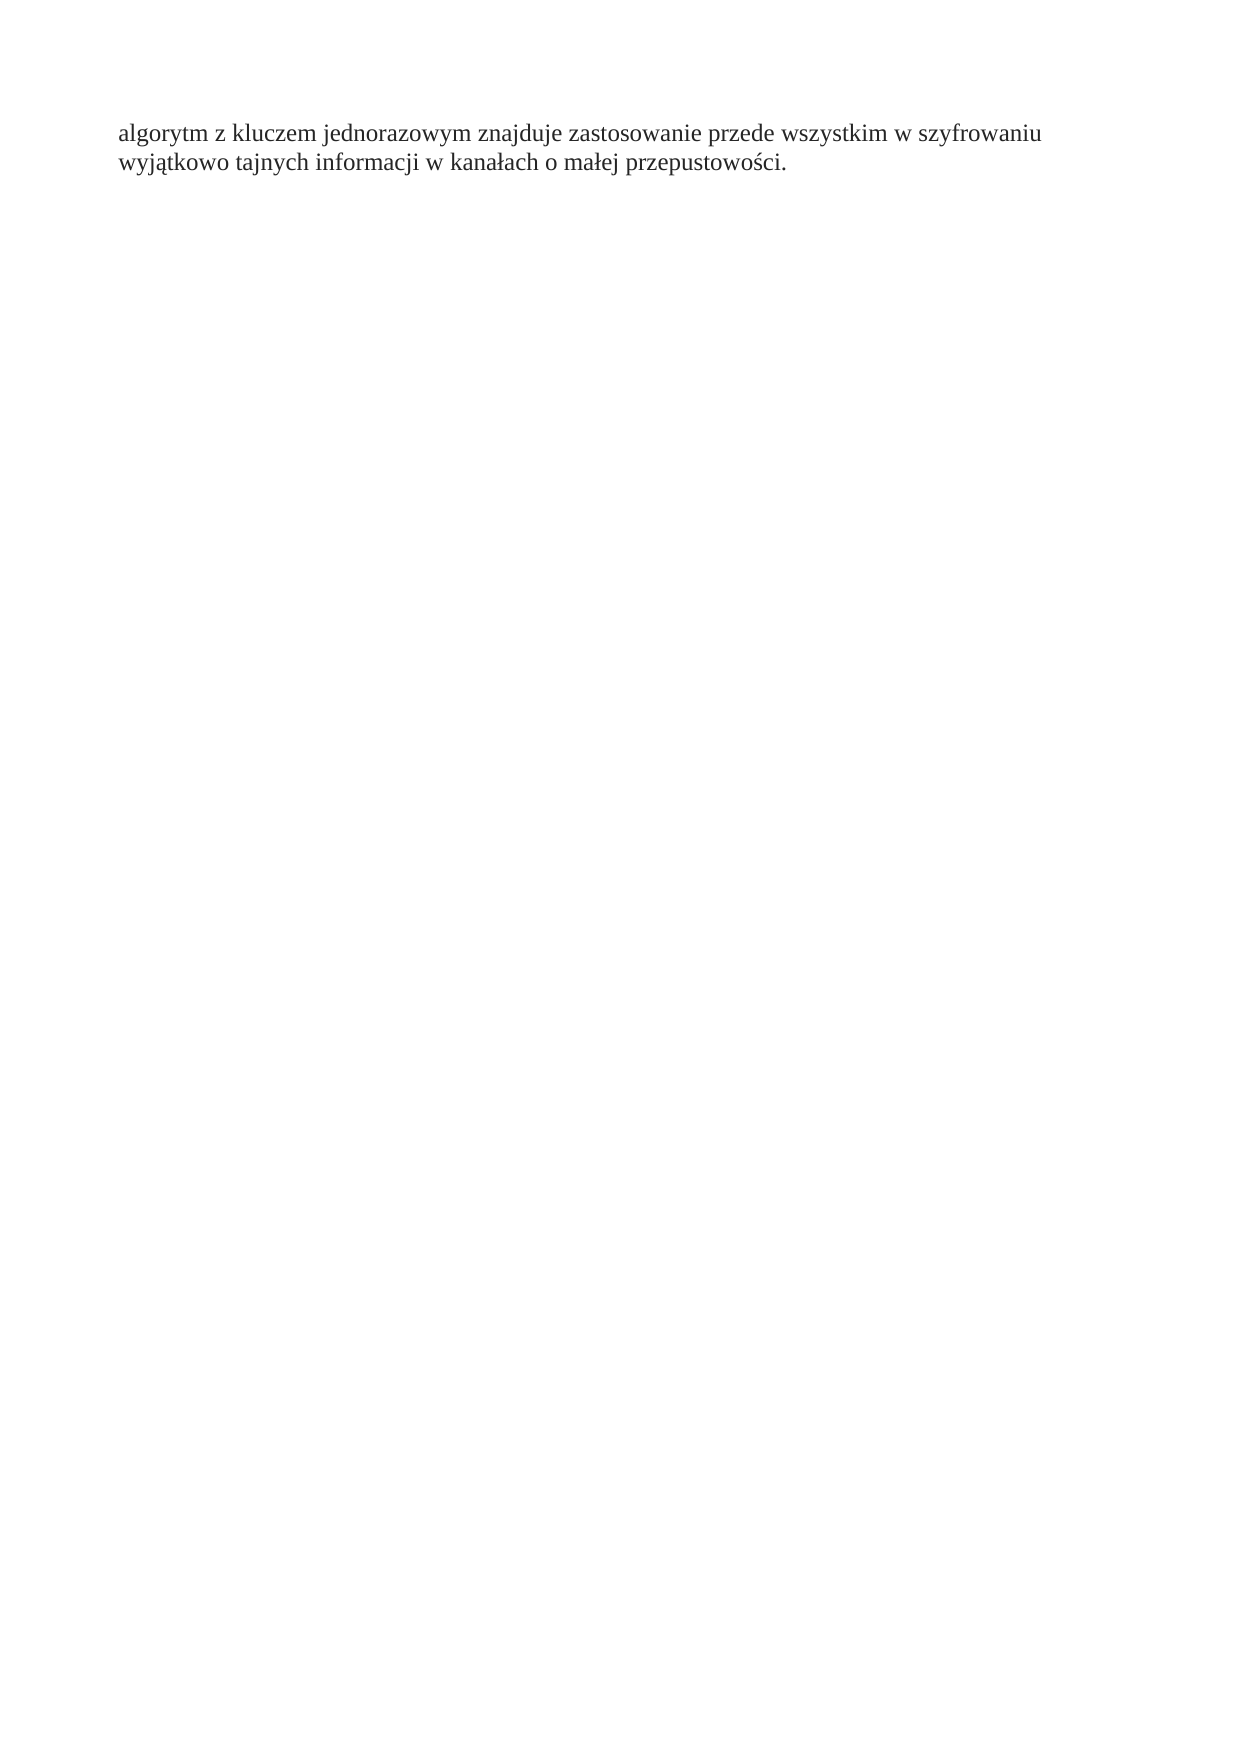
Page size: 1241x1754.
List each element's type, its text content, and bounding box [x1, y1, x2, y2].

text algorytm z kluczem jednorazowym znajduje zastosowanie przede wszystkim w szyfrowaniu wyjątkowo tajnych informacji w kanałach o małej przepustowości. [118, 118, 1122, 176]
